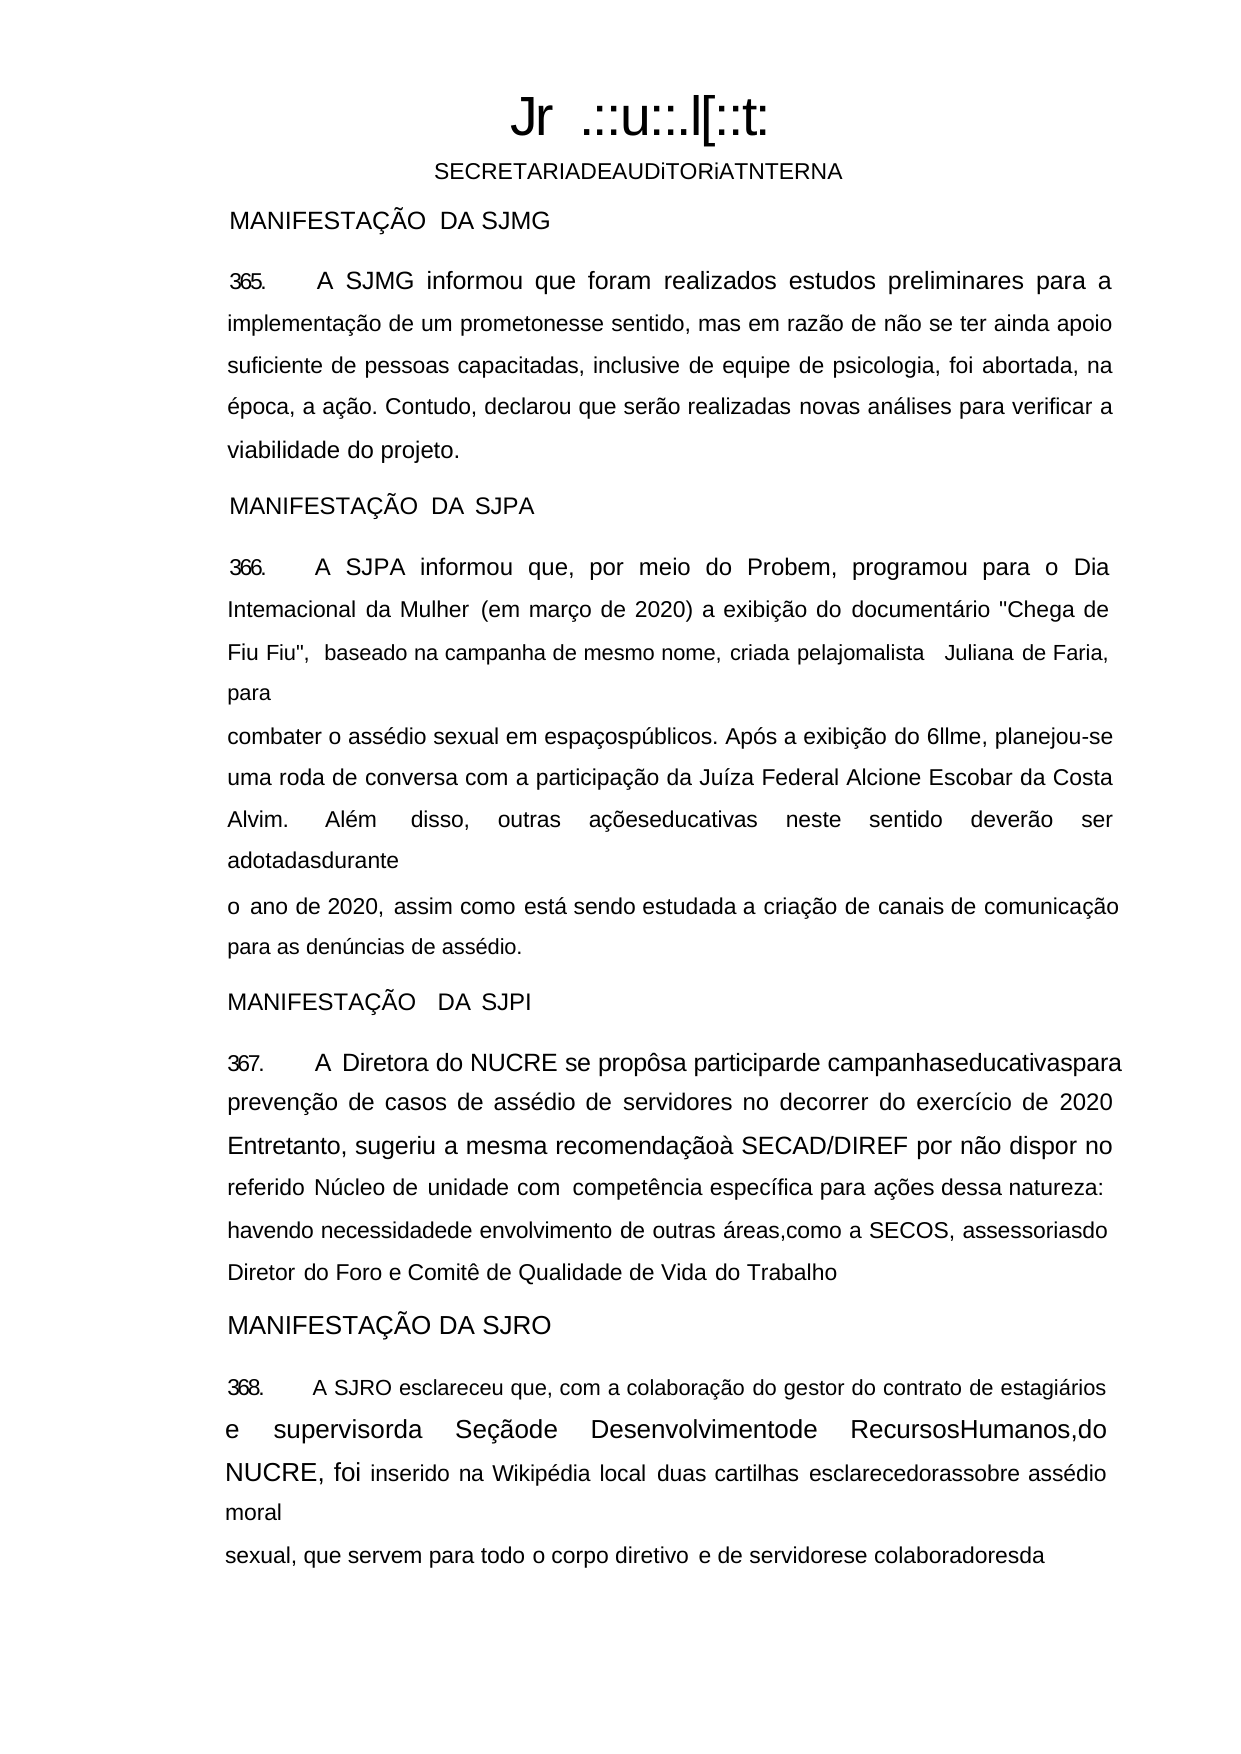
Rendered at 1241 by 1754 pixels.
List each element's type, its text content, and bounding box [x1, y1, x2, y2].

text sexual, que servem para todo o corpo diretivo e de servidorese colaboradoresda [225, 1542, 1240, 1568]
text combater o assédio sexual em espaçospúblicos. Após a exibição do 6llme, planejou-se uma roda de conversa com a participação da Juíza Federal Alcione Escobar da Costa Alvim. Além disso, outras açõeseducativas neste sentido deverão ser adotadasdurante [227, 723, 1113, 874]
text para as denúncias de assédio. [227, 934, 1240, 959]
list A SJMG informou que foram realizados estudos preliminares para a implementação de um prometonesse sentido, mas em razão de não se ter ainda apoio suficiente de pessoas capacitadas, inclusive de equipe de psicologia, foi abortada, na época, a ação. Contudo, declarou que serão realizadas novas análises para verificar a viabilidade do projeto. [227, 266, 1113, 463]
text MANIFESTAÇÃO DA SJPI [227, 988, 1240, 1016]
text prevenção de casos de assédio de servidores no decorrer do exercício de 2020 Entretanto, sugeriu a mesma recomendaçãoà SECAD/DIREF por não dispor no referido Núcleo de unidade com competência específica para ações dessa natureza: [227, 1088, 1113, 1200]
list A SJRO esclareceu que, com a colaboração do gestor do contrato de estagiários e supervisorda Seçãode Desenvolvimentode RecursosHumanos,do NUCRE, foi inserido na Wikipédia local duas cartilhas esclarecedorassobre assédio moral [225, 1374, 1107, 1525]
text o ano de 2020, assim como está sendo estudada a criação de canais de comunicação [227, 893, 1240, 919]
text MANIFESTAÇÃO DA SJPA [229, 492, 1240, 519]
text Jr .::u::.l[::t: [211, 84, 1071, 147]
list A SJPA informou que, por meio do Probem, programou para o Dia Intemacional da Mulher (em março de 2020) a exibição do documentário "Chega de Fiu Fiu", baseado na campanha de mesmo nome, criada pelajomalista Juliana de Faria, para [227, 552, 1110, 705]
text havendo necessidadede envolvimento de outras áreas,como a SECOS, assessoriasdo Diretor do Foro e Comitê de Qualidade de Vida do Trabalho [227, 1217, 1108, 1285]
list A Diretora do NUCRE se propôsa participarde campanhaseducativaspara [227, 1048, 1240, 1077]
text MANIFESTAÇÃO DA SJMG [229, 206, 1240, 234]
text SECRETARIADEAUDiTORiATNTERNA [211, 158, 1065, 184]
text MANIFESTAÇÃO DA SJRO [227, 1310, 1240, 1340]
